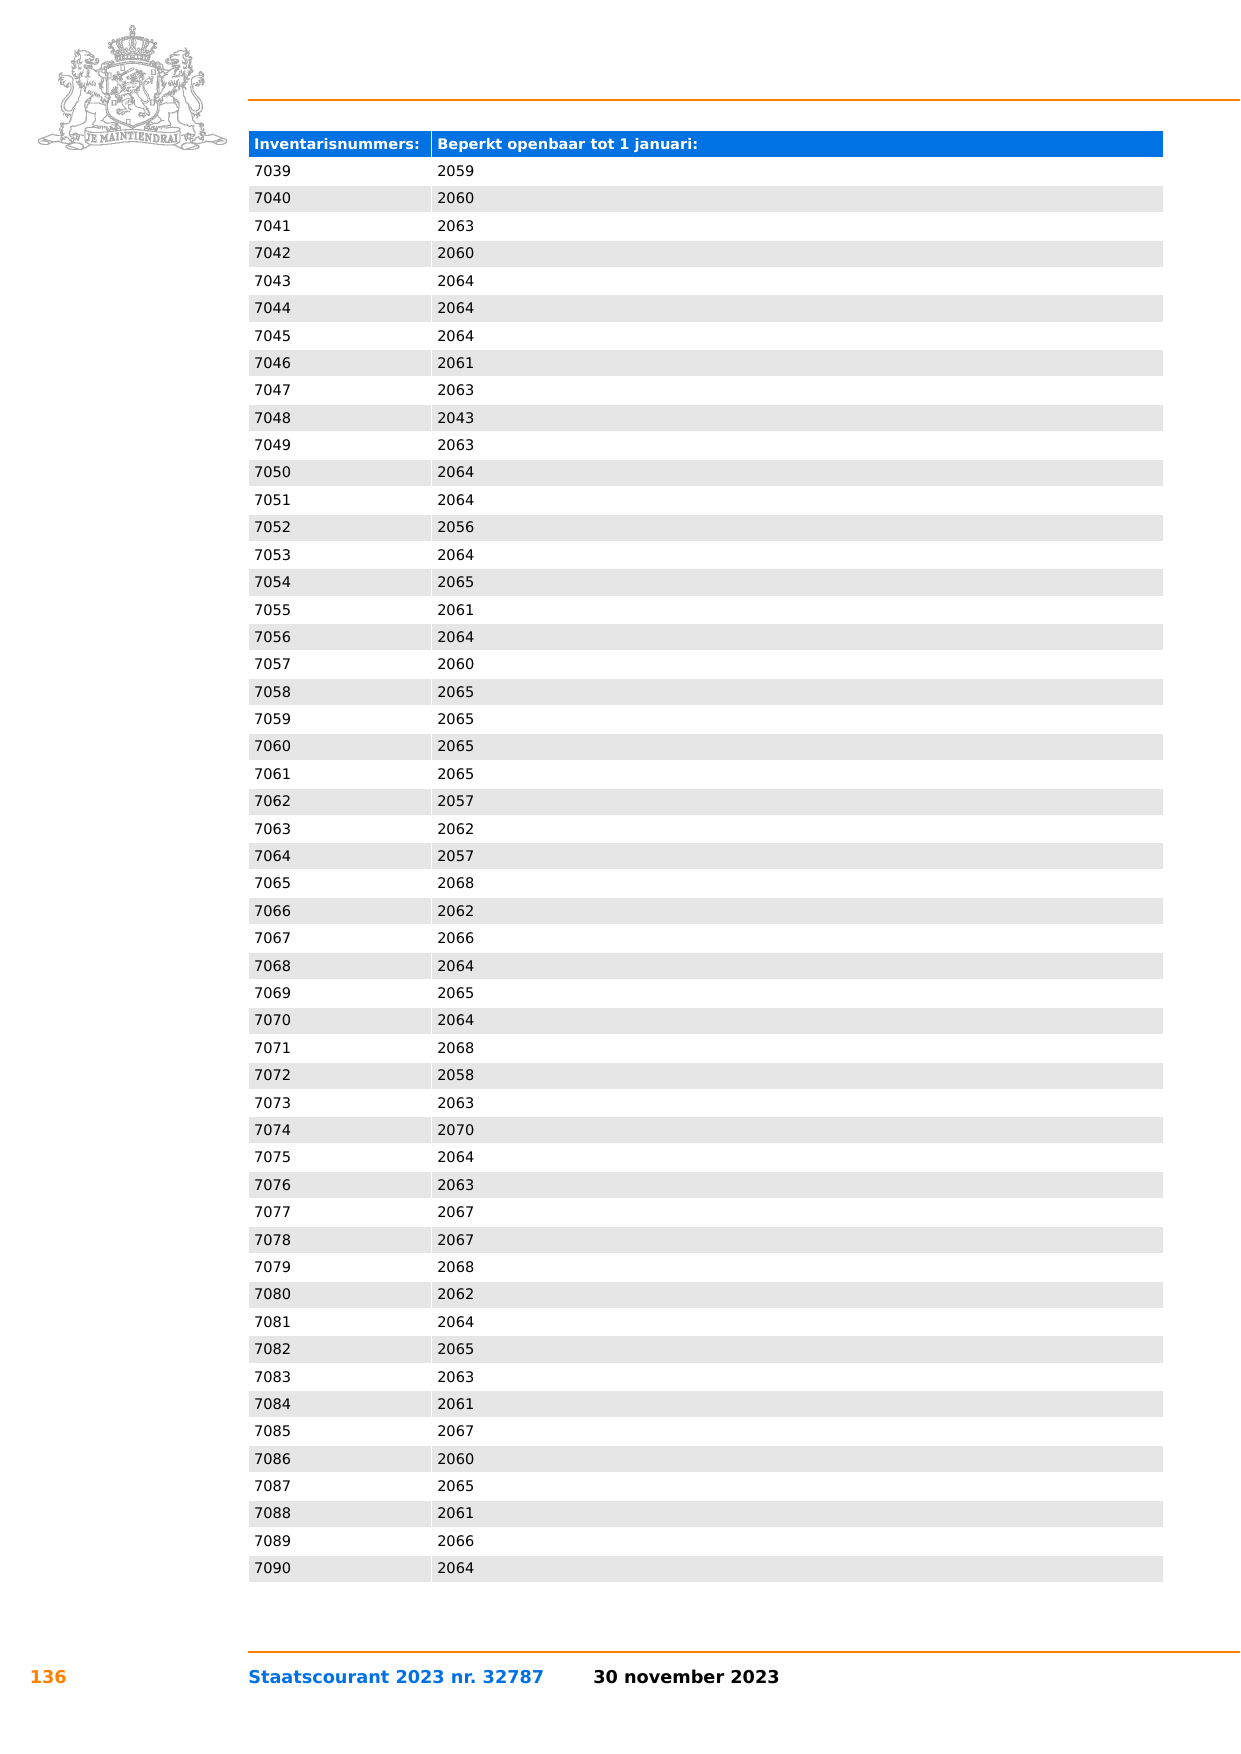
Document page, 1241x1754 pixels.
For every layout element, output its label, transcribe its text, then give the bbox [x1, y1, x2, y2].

table_cell 2066 [432, 925, 1163, 952]
table_cell 2057 [432, 843, 1163, 869]
table_cell 2059 [432, 158, 1163, 185]
table_cell 2068 [432, 871, 1163, 897]
table_header Beperkt openbaar tot 1 januari: [432, 131, 1163, 157]
table_cell 7069 [249, 980, 431, 1007]
table_cell 7039 [249, 158, 431, 185]
table_cell 2057 [432, 789, 1163, 815]
table_cell 7084 [249, 1391, 431, 1417]
table_cell 2065 [432, 761, 1163, 787]
table_cell 7054 [249, 569, 431, 596]
table_cell 2068 [432, 1254, 1163, 1281]
table_cell 7077 [249, 1199, 431, 1226]
table_cell 2064 [432, 542, 1163, 568]
table_cell 2060 [432, 241, 1163, 267]
table_cell 7056 [249, 624, 431, 650]
table_cell 2063 [432, 1090, 1163, 1116]
table_cell 7072 [249, 1063, 431, 1089]
table_cell 7083 [249, 1364, 431, 1390]
picture [38, 25, 227, 150]
table_cell 2064 [432, 624, 1163, 650]
table_cell 7074 [249, 1117, 431, 1143]
table_cell 2056 [432, 515, 1163, 541]
table_cell 7041 [249, 213, 431, 239]
table_cell 2060 [432, 186, 1163, 212]
table_header Inventarisnummers: [249, 131, 431, 157]
table_cell 7052 [249, 515, 431, 541]
table_cell 2067 [432, 1227, 1163, 1253]
table_cell 7075 [249, 1145, 431, 1171]
table_cell 7063 [249, 816, 431, 842]
table_cell 2064 [432, 1309, 1163, 1335]
table_cell 2062 [432, 898, 1163, 924]
table_cell 2061 [432, 1501, 1163, 1527]
table_cell 7058 [249, 679, 431, 705]
table_cell 7076 [249, 1172, 431, 1198]
table_cell 2043 [432, 405, 1163, 431]
table_cell 7051 [249, 487, 431, 513]
table_cell 7045 [249, 323, 431, 349]
table_cell 2060 [432, 1446, 1163, 1472]
table_cell 7064 [249, 843, 431, 869]
table_cell 7046 [249, 350, 431, 376]
table_cell 2067 [432, 1199, 1163, 1226]
table_cell 7053 [249, 542, 431, 568]
table_cell 7042 [249, 241, 431, 267]
table_cell 2063 [432, 213, 1163, 239]
table_cell 7079 [249, 1254, 431, 1281]
table_cell 7059 [249, 706, 431, 733]
table_cell 2065 [432, 1336, 1163, 1363]
table_cell 2061 [432, 1391, 1163, 1417]
table_cell 2063 [432, 378, 1163, 404]
table_cell 2064 [432, 1008, 1163, 1034]
table_cell 7081 [249, 1309, 431, 1335]
table_cell 2064 [432, 323, 1163, 349]
table_cell 7043 [249, 268, 431, 294]
table_cell 7086 [249, 1446, 431, 1472]
table_cell 2062 [432, 816, 1163, 842]
table_cell 2060 [432, 651, 1163, 678]
table_cell 7060 [249, 734, 431, 760]
table_cell 2065 [432, 679, 1163, 705]
table_cell 7089 [249, 1528, 431, 1554]
table_cell 2063 [432, 432, 1163, 459]
table_cell 2065 [432, 569, 1163, 596]
table_cell 7068 [249, 953, 431, 979]
table_cell 2058 [432, 1063, 1163, 1089]
table_cell 7070 [249, 1008, 431, 1034]
table_cell 2064 [432, 487, 1163, 513]
table_cell 2062 [432, 1282, 1163, 1308]
table_cell 2070 [432, 1117, 1163, 1143]
table_cell 2063 [432, 1364, 1163, 1390]
table_cell 7065 [249, 871, 431, 897]
table_cell 2066 [432, 1528, 1163, 1554]
table_cell 7049 [249, 432, 431, 459]
table_cell 7061 [249, 761, 431, 787]
table_cell 7067 [249, 925, 431, 952]
table_cell 2064 [432, 460, 1163, 486]
table_cell 7087 [249, 1473, 431, 1500]
table_cell 7044 [249, 295, 431, 322]
table_cell 7057 [249, 651, 431, 678]
table_cell 2061 [432, 597, 1163, 623]
table_cell 2067 [432, 1419, 1163, 1445]
table_cell 7055 [249, 597, 431, 623]
table_cell 7047 [249, 378, 431, 404]
table_cell 7090 [249, 1556, 431, 1582]
table_cell 2065 [432, 734, 1163, 760]
table_cell 7073 [249, 1090, 431, 1116]
table_cell 2063 [432, 1172, 1163, 1198]
table_cell 7078 [249, 1227, 431, 1253]
table_cell 2064 [432, 953, 1163, 979]
table_cell 2064 [432, 295, 1163, 322]
table_cell 2061 [432, 350, 1163, 376]
table_cell 2064 [432, 268, 1163, 294]
table_cell 7040 [249, 186, 431, 212]
table_cell 7050 [249, 460, 431, 486]
table_cell 7082 [249, 1336, 431, 1363]
table_cell 2064 [432, 1145, 1163, 1171]
table_cell 7071 [249, 1035, 431, 1061]
table_cell 2065 [432, 1473, 1163, 1500]
table_cell 2068 [432, 1035, 1163, 1061]
table_cell 7085 [249, 1419, 431, 1445]
table_cell 7066 [249, 898, 431, 924]
table_cell 7088 [249, 1501, 431, 1527]
table_cell 2064 [432, 1556, 1163, 1582]
table_cell 7048 [249, 405, 431, 431]
table_cell 7080 [249, 1282, 431, 1308]
table_cell 2065 [432, 706, 1163, 733]
table_cell 2065 [432, 980, 1163, 1007]
table_cell 7062 [249, 789, 431, 815]
